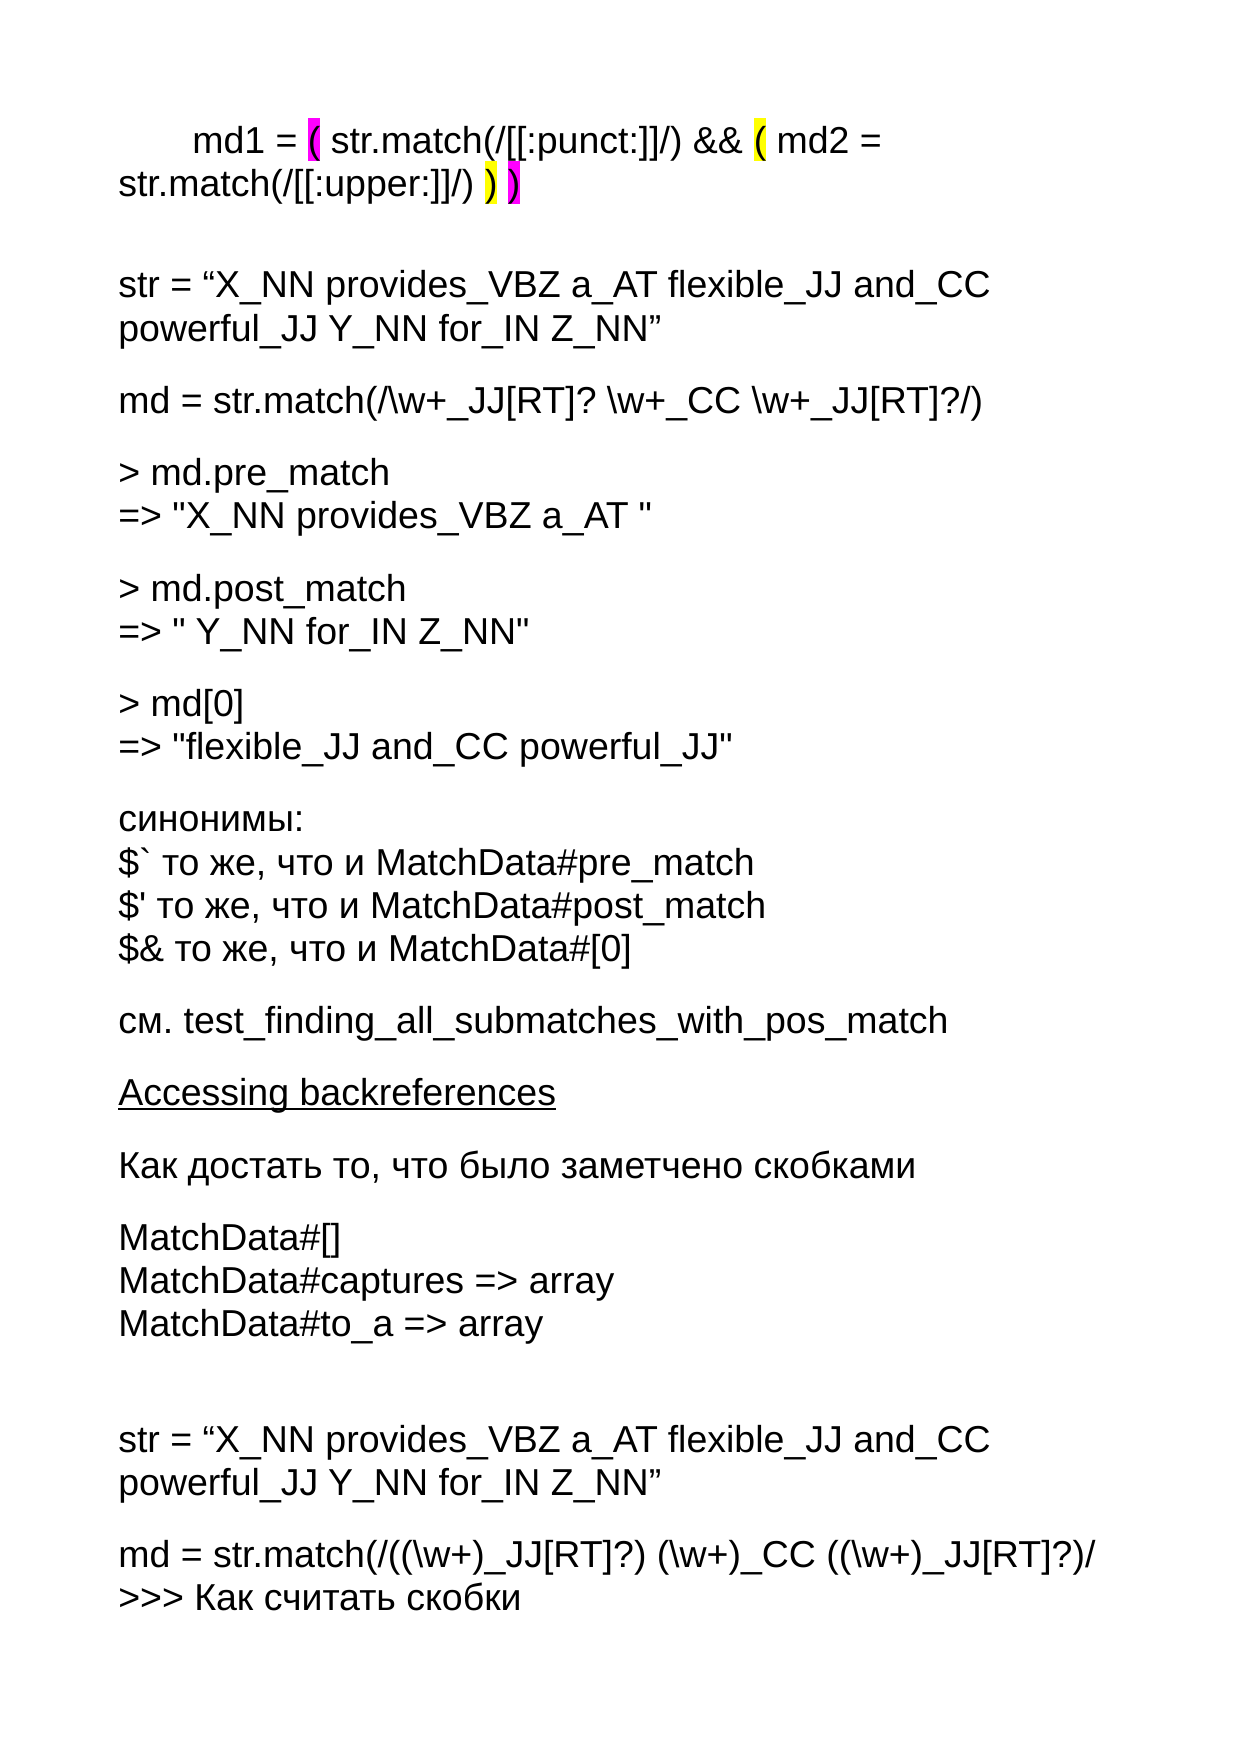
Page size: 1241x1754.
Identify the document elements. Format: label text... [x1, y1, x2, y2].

text $` то же, что и MatchData#pre_match [118, 840, 1122, 883]
text => " Y_NN for_IN Z_NN" [118, 609, 1122, 652]
text >>> Как считать скобки [118, 1575, 1122, 1618]
text md1 = ( str.match(/[[:punct:]]/) && ( md2 = str.match(/[[:upper:]]/) ) ) [118, 118, 1122, 204]
text Accessing backreferences [118, 1071, 1122, 1114]
text синонимы: [118, 797, 1122, 840]
text => "flexible_JJ and_CC powerful_JJ" [118, 724, 1122, 767]
text md = str.match(/((\w+)_JJ[RT]?) (\w+)_CC ((\w+)_JJ[RT]?)/ [118, 1532, 1122, 1575]
text => "X_NN provides_VBZ a_AT " [118, 493, 1122, 537]
text md = str.match(/\w+_JJ[RT]? \w+_CC \w+_JJ[RT]?/) [118, 378, 1122, 421]
text MatchData#captures => array [118, 1258, 1122, 1301]
text $' то же, что и MatchData#post_match [118, 883, 1122, 926]
text Как достать то, что было заметчено скобками [118, 1143, 1122, 1186]
text str = “X_NN provides_VBZ a_AT flexible_JJ and_CC powerful_JJ Y_NN for_IN Z_NN” [118, 263, 1122, 349]
text $& то же, что и MatchData#[0] [118, 926, 1122, 969]
text MatchData#[] [118, 1215, 1122, 1258]
text > md.post_match [118, 566, 1122, 609]
text см. test_finding_all_submatches_with_pos_match [118, 998, 1122, 1041]
text > md.pre_match [118, 450, 1122, 493]
text str = “X_NN provides_VBZ a_AT flexible_JJ and_CC powerful_JJ Y_NN for_IN Z_NN” [118, 1417, 1122, 1503]
text MatchData#to_a => array [118, 1301, 1122, 1344]
text > md[0] [118, 681, 1122, 724]
